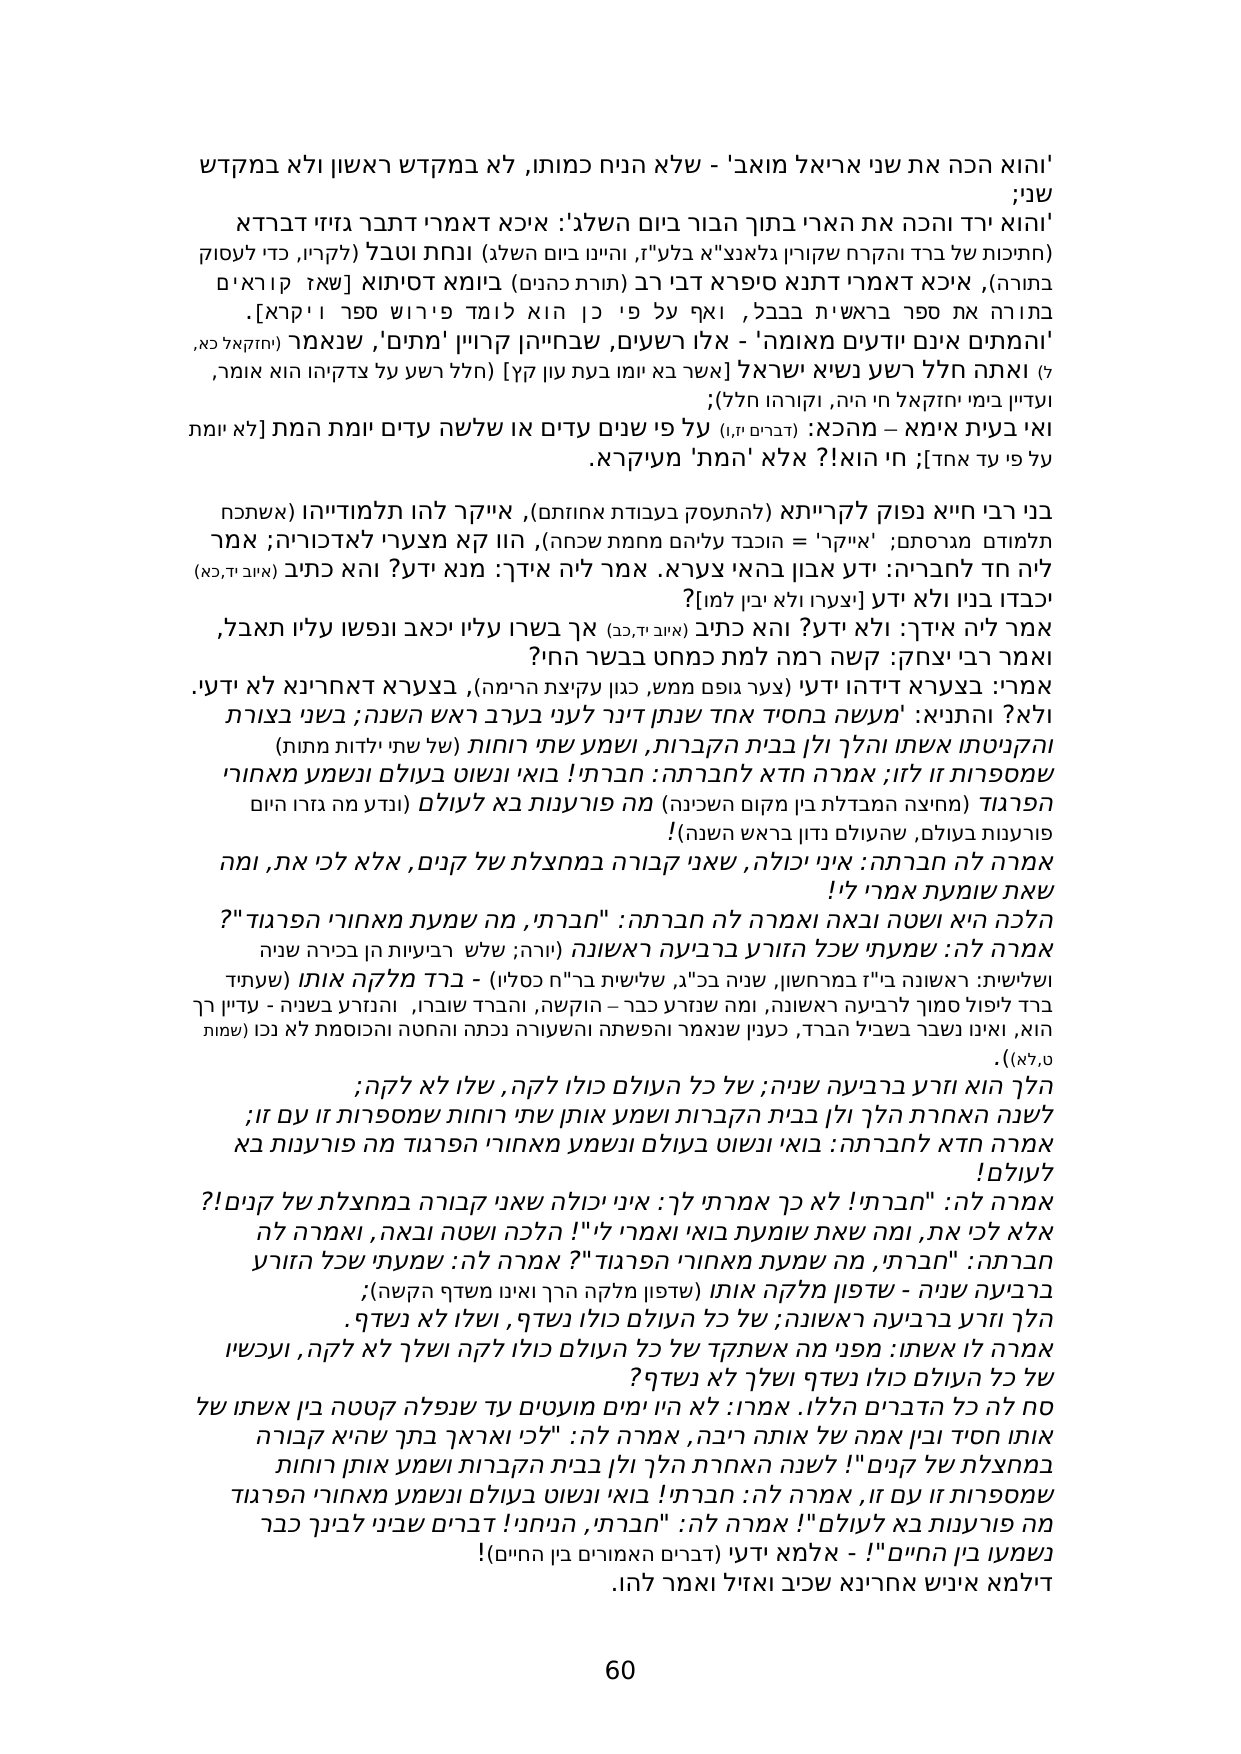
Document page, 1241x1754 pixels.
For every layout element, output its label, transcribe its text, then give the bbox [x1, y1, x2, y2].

text הלכה היא ושטה ובאה ואמרה לה חברתה: "חברתי, מה שמעת מאחורי הפרגוד"? אמרה לה: שמעתי שכל הזורע ברביעה ראשונה (יורה; שלש רביעיות הן בכירה שניה ושלישית: ראשונה בי"ז במרחשון, שניה בכ"ג, שלישית בר"ח כסליו) - ברד מלקה אותו (שעתיד ברד ליפול סמוך לרביעה ראשונה, ומה שנזרע כבר – הוקשה, והברד שוברו, והנזרע בשניה - עדיין רך הוא, ואינו נשבר בשביל הברד, כענין שנאמר והפשתה והשעורה נכתה והחטה והכוסמת לא נכו (שמות ט,לא)). [187, 905, 1053, 1071]
text לשנה האחרת הלך ולן בבית הקברות ושמע אותן שתי רוחות שמספרות זו עם זו; אמרה חדא לחברתה: בואי ונשוט בעולם ונשמע מאחורי הפרגוד מה פורענות בא לעולם! [187, 1100, 1053, 1188]
text אמר ליה אידך: ולא ידע? והא כתיב (איוב יד,כב) אך בשרו עליו יכאב ונפשו עליו תאבל, ואמר רבי יצחק: קשה רמה למת כמחט בבשר החי? [187, 613, 1053, 671]
text בני רבי חייא נפוק לקרייתא (להתעסק בעבודת אחוזתם), אייקר להו תלמודייהו (אשתכח תלמודם מגרסתם; 'אייקר' = הוכבד עליהם מחמת שכחה), הוו קא מצערי לאדכוריה; אמר ליה חד לחבריה: ידע אבון בהאי צערא. אמר ליה אידך: מנא ידע? והא כתיב (איוב יד,כא) יכבדו בניו ולא ידע [יצערו ולא יבין למו]? [187, 496, 1053, 613]
text דילמא איניש אחרינא שכיב ואזיל ואמר להו. [187, 1568, 1053, 1597]
text אמרה לה חברתה: איני יכולה, שאני קבורה במחצלת של קנים, אלא לכי את, ומה שאת שומעת אמרי לי! [187, 847, 1053, 905]
text אמרה לו אשתו: מפני מה אשתקד של כל העולם כולו לקה ושלך לא לקה, ועכשיו של כל העולם כולו נשדף ושלך לא נשדף? [187, 1334, 1053, 1392]
text ואי בעית אימא – מהכא: (דברים יז,ו) על פי שנים עדים או שלשה עדים יומת המת [לא יומת על פי עד אחד]; חי הוא!? אלא 'המת' מעיקרא. [187, 413, 1053, 472]
text 'והוא ירד והכה את הארי בתוך הבור ביום השלג': איכא דאמרי דתבר גזיזי דברדא (חתיכות של ברד והקרח שקורין גלאנצ"א בלע"ז, והיינו ביום השלג) ונחת וטבל (לקריו, כדי לעסוק בתורה), איכא דאמרי דתנא סיפרא דבי רב (תורת כהנים) ביומא דסיתוא [שאז קוראים בתורה את ספר בראשית בבבל, ואף על פי כן הוא לומד פירוש ספר ויקרא]. [187, 208, 1053, 326]
text 'והוא הכה את שני אריאל מואב' - שלא הניח כמותו, לא במקדש ראשון ולא במקדש שני; [187, 150, 1053, 208]
text אמרה לה: "חברתי! לא כך אמרתי לך: איני יכולה שאני קבורה במחצלת של קנים!? אלא לכי את, ומה שאת שומעת בואי ואמרי לי"! הלכה ושטה ובאה, ואמרה לה חברתה: "חברתי, מה שמעת מאחורי הפרגוד"? אמרה לה: שמעתי שכל הזורע ברביעה שניה - שדפון מלקה אותו (שדפון מלקה הרך ואינו משדף הקשה); [187, 1188, 1053, 1304]
text הלך וזרע ברביעה ראשונה; של כל העולם כולו נשדף, ושלו לא נשדף. [187, 1304, 1053, 1334]
text הלך הוא וזרע ברביעה שניה; של כל העולם כולו לקה, שלו לא לקה; [187, 1071, 1053, 1100]
text ולא? והתניא: 'מעשה בחסיד אחד שנתן דינר לעני בערב ראש השנה; בשני בצורת והקניטתו אשתו והלך ולן בבית הקברות, ושמע שתי רוחות (של שתי ילדות מתות) שמספרות זו לזו; אמרה חדא לחברתה: חברתי! בואי ונשוט בעולם ונשמע מאחורי הפרגוד (מחיצה המבדלת בין מקום השכינה) מה פורענות בא לעולם (ונדע מה גזרו היום פורענות בעולם, שהעולם נדון בראש השנה)! [187, 701, 1053, 847]
text סח לה כל הדברים הללו. אמרו: לא היו ימים מועטים עד שנפלה קטטה בין אשתו של אותו חסיד ובין אמה של אותה ריבה, אמרה לה: "לכי ואראך בתך שהיא קבורה במחצלת של קנים"! לשנה האחרת הלך ולן בבית הקברות ושמע אותן רוחות שמספרות זו עם זו, אמרה לה: חברתי! בואי ונשוט בעולם ונשמע מאחורי הפרגוד מה פורענות בא לעולם"! אמרה לה: "חברתי, הניחני! דברים שביני לבינך כבר נשמעו בין החיים"! - אלמא ידעי (דברים האמורים בין החיים)! [187, 1392, 1053, 1568]
text אמרי: בצערא דידהו ידעי (צער גופם ממש, כגון עקיצת הרימה), בצערא דאחרינא לא ידעי. [187, 671, 1053, 701]
text 'והמתים אינם יודעים מאומה' - אלו רשעים, שבחייהן קרויין 'מתים', שנאמר (יחזקאל כא,ל) ואתה חלל רשע נשיא ישראל [אשר בא יומו בעת עון קץ] (חלל רשע על צדקיהו הוא אומר, ועדיין בימי יחזקאל חי היה, וקורהו חלל); [187, 326, 1053, 413]
